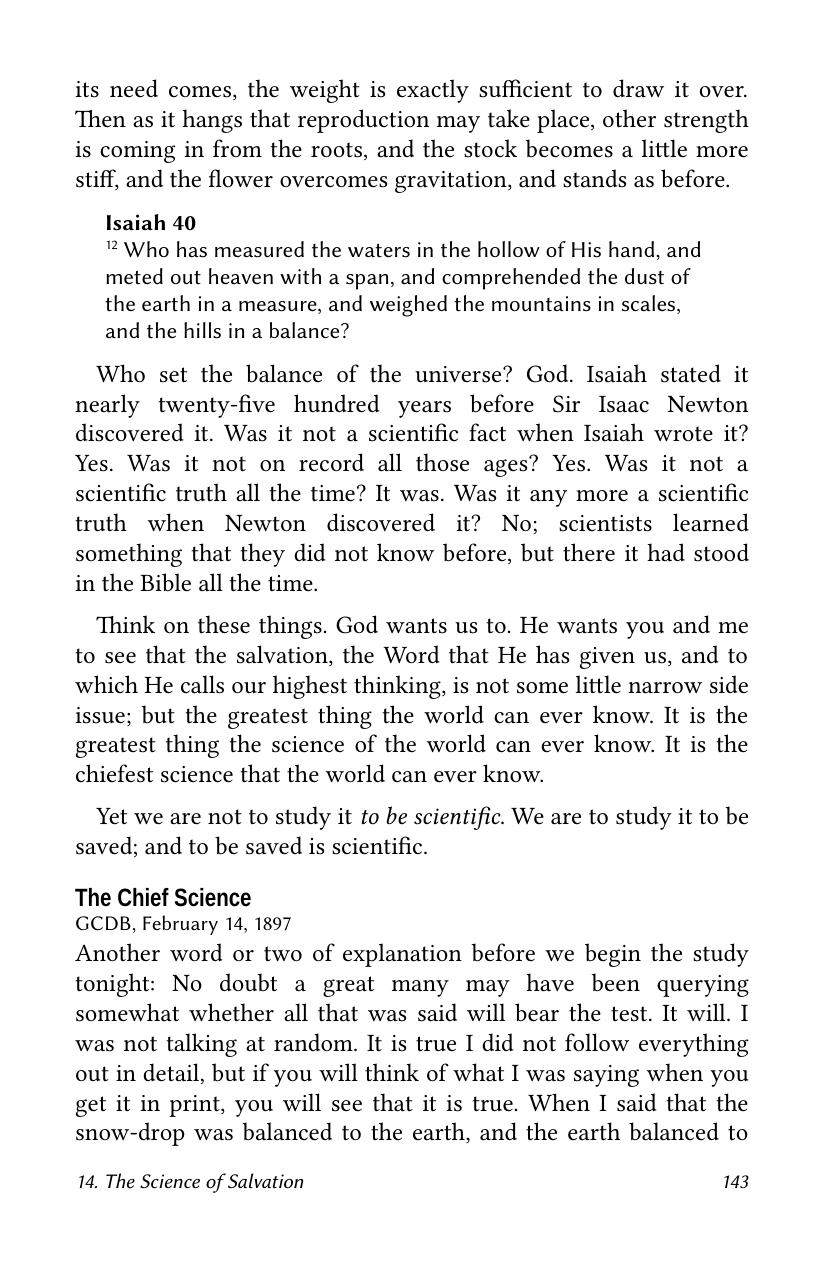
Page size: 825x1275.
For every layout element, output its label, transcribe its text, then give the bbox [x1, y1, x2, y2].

text Another word or two of explanation before we begin the study tonight: No doubt a great many may have been querying somewhat whether all that was said will bear the test. It will. I was not talking at random. It is true I did not follow everything out in detail, but if you will think of what I was saying when you get it in print, you will see that it is true. When I said that the snow-drop was balanced to the earth, and the earth balanced to [75, 939, 750, 1147]
text Think on these things. God wants us to. He wants you and me to see that the salvation, the Word that He has given us, and to which He calls our highest thinking, is not some little narrow side issue; but the greatest thing the world can ever know. It is the greatest thing the science of the world can ever know. It is the chiefest science that the world can ever know. [75, 611, 750, 789]
text its need comes, the weight is exactly sufficient to draw it over. Then as it hangs that reproduction may take place, other strength is coming in from the roots, and the stock becomes a little more stiff, and the flower overcomes gravitation, and stands as before. [75, 75, 750, 193]
text 12 Who has measured the waters in the hollow of His hand, and meted out heaven with a span, and comprehended the dust of the earth in a measure, and weighed the mountains in scales, and the hills in a balance? [105, 237, 720, 344]
subtitle The Chief Science [75, 883, 750, 912]
text Who set the balance of the universe? God. Isaiah stated it nearly twenty-five hundred years before Sir Isaac Newton discovered it. Was it not a scientific fact when Isaiah wrote it? Yes. Was it not on record all those ages? Yes. Was it not a scientific truth all the time? It was. Was it any more a scientific truth when Newton discovered it? No; scientists learned something that they did not know before, but there it had stood in the Bible all the time. [75, 360, 750, 597]
text GCDB, February 14, 1897 [75, 912, 750, 936]
text Yet we are not to study it to be scientific. We are to study it to be saved; and to be saved is scientific. [75, 802, 750, 861]
text Isaiah 40 [105, 209, 750, 236]
